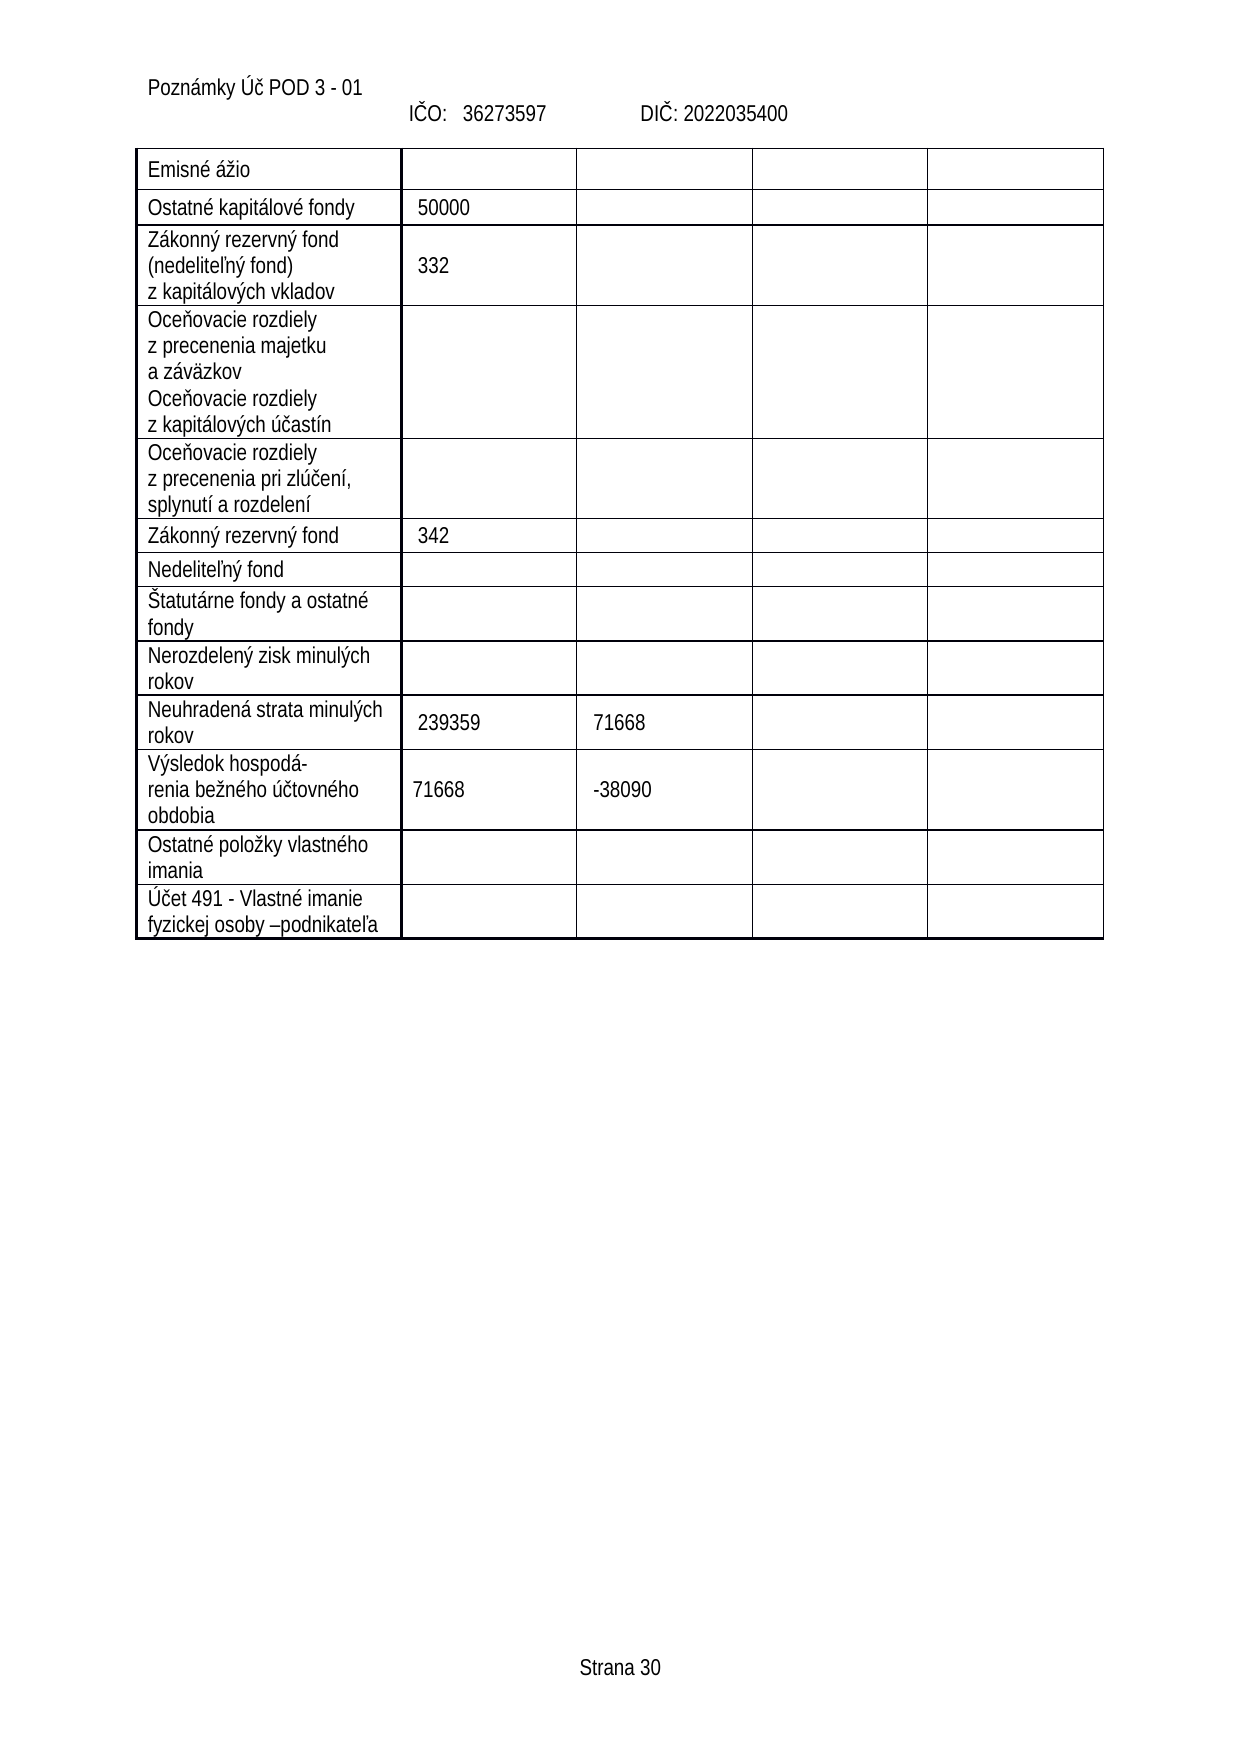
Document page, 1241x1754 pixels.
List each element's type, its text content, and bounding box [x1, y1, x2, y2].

table_cell Neuhradená strata minulých rokov [138, 696, 400, 748]
table_cell [928, 149, 1103, 189]
table_cell [403, 831, 576, 883]
table_cell [577, 439, 752, 517]
table_cell [753, 306, 927, 385]
table_cell [928, 385, 1103, 437]
table_cell [928, 587, 1103, 640]
table_cell [753, 553, 927, 586]
table_cell [928, 831, 1103, 883]
table_cell Oceňovacie rozdiely z precenenia majetku a záväzkov [138, 306, 400, 385]
table_cell [577, 306, 752, 385]
table_cell [403, 149, 576, 189]
table_cell [577, 831, 752, 883]
table_cell [577, 519, 752, 552]
table_cell Oceňovacie rozdiely z kapitálových účastín [138, 385, 400, 437]
table_cell Oceňovacie rozdiely z precenenia pri zlúčení, splynutí a rozdelení [138, 439, 400, 517]
table_cell [928, 553, 1103, 586]
table_cell Zákonný rezervný fond [138, 519, 400, 552]
table_cell [753, 226, 927, 304]
table_cell [928, 190, 1103, 223]
table_cell 239359 [403, 696, 576, 748]
table_cell [753, 149, 927, 189]
table_cell [577, 553, 752, 586]
table_cell [928, 642, 1103, 694]
table_cell [753, 696, 927, 748]
table_cell [928, 750, 1103, 829]
table_cell [753, 519, 927, 552]
table_cell [403, 553, 576, 586]
table_cell [753, 831, 927, 883]
table_cell Účet 491 - Vlastné imanie fyzickej osoby –podnikateľa [138, 885, 400, 937]
table_cell [928, 885, 1103, 937]
table_cell [577, 587, 752, 640]
table_cell [753, 385, 927, 437]
table_cell 71668 [403, 750, 576, 829]
table_cell [403, 385, 576, 437]
table_cell [403, 439, 576, 517]
table_cell 342 [403, 519, 576, 552]
table_cell [577, 149, 752, 189]
table_cell Emisné ážio [138, 149, 400, 189]
table_cell -38090 [577, 750, 752, 829]
table_cell Zákonný rezervný fond (nedeliteľný fond) z kapitálových vkladov [138, 226, 400, 304]
table_cell [928, 439, 1103, 517]
table_cell [753, 190, 927, 223]
table_cell Nerozdelený zisk minulých rokov [138, 642, 400, 694]
table_cell [928, 226, 1103, 304]
table_cell Ostatné kapitálové fondy [138, 190, 400, 223]
table_cell [403, 885, 576, 937]
table_cell [928, 696, 1103, 748]
table_cell [577, 642, 752, 694]
table_cell [928, 519, 1103, 552]
table_cell [753, 642, 927, 694]
table_cell Výsledok hospodá-renia bežného účtovného obdobia [138, 750, 400, 829]
table_cell [577, 385, 752, 437]
table_cell [753, 750, 927, 829]
table_cell [403, 642, 576, 694]
table_cell [403, 587, 576, 640]
table_cell 332 [403, 226, 576, 304]
table_cell Nedeliteľný fond [138, 553, 400, 586]
table_cell [403, 306, 576, 385]
table_cell [577, 190, 752, 223]
table_cell 71668 [577, 696, 752, 748]
table_cell [928, 306, 1103, 385]
table_cell [753, 439, 927, 517]
table_cell [753, 587, 927, 640]
table_cell [577, 226, 752, 304]
table_cell [753, 885, 927, 937]
table_cell 50000 [403, 190, 576, 223]
table_cell Štatutárne fondy a ostatné fondy [138, 587, 400, 640]
table_cell [577, 885, 752, 937]
table_cell Ostatné položky vlastného imania [138, 831, 400, 883]
